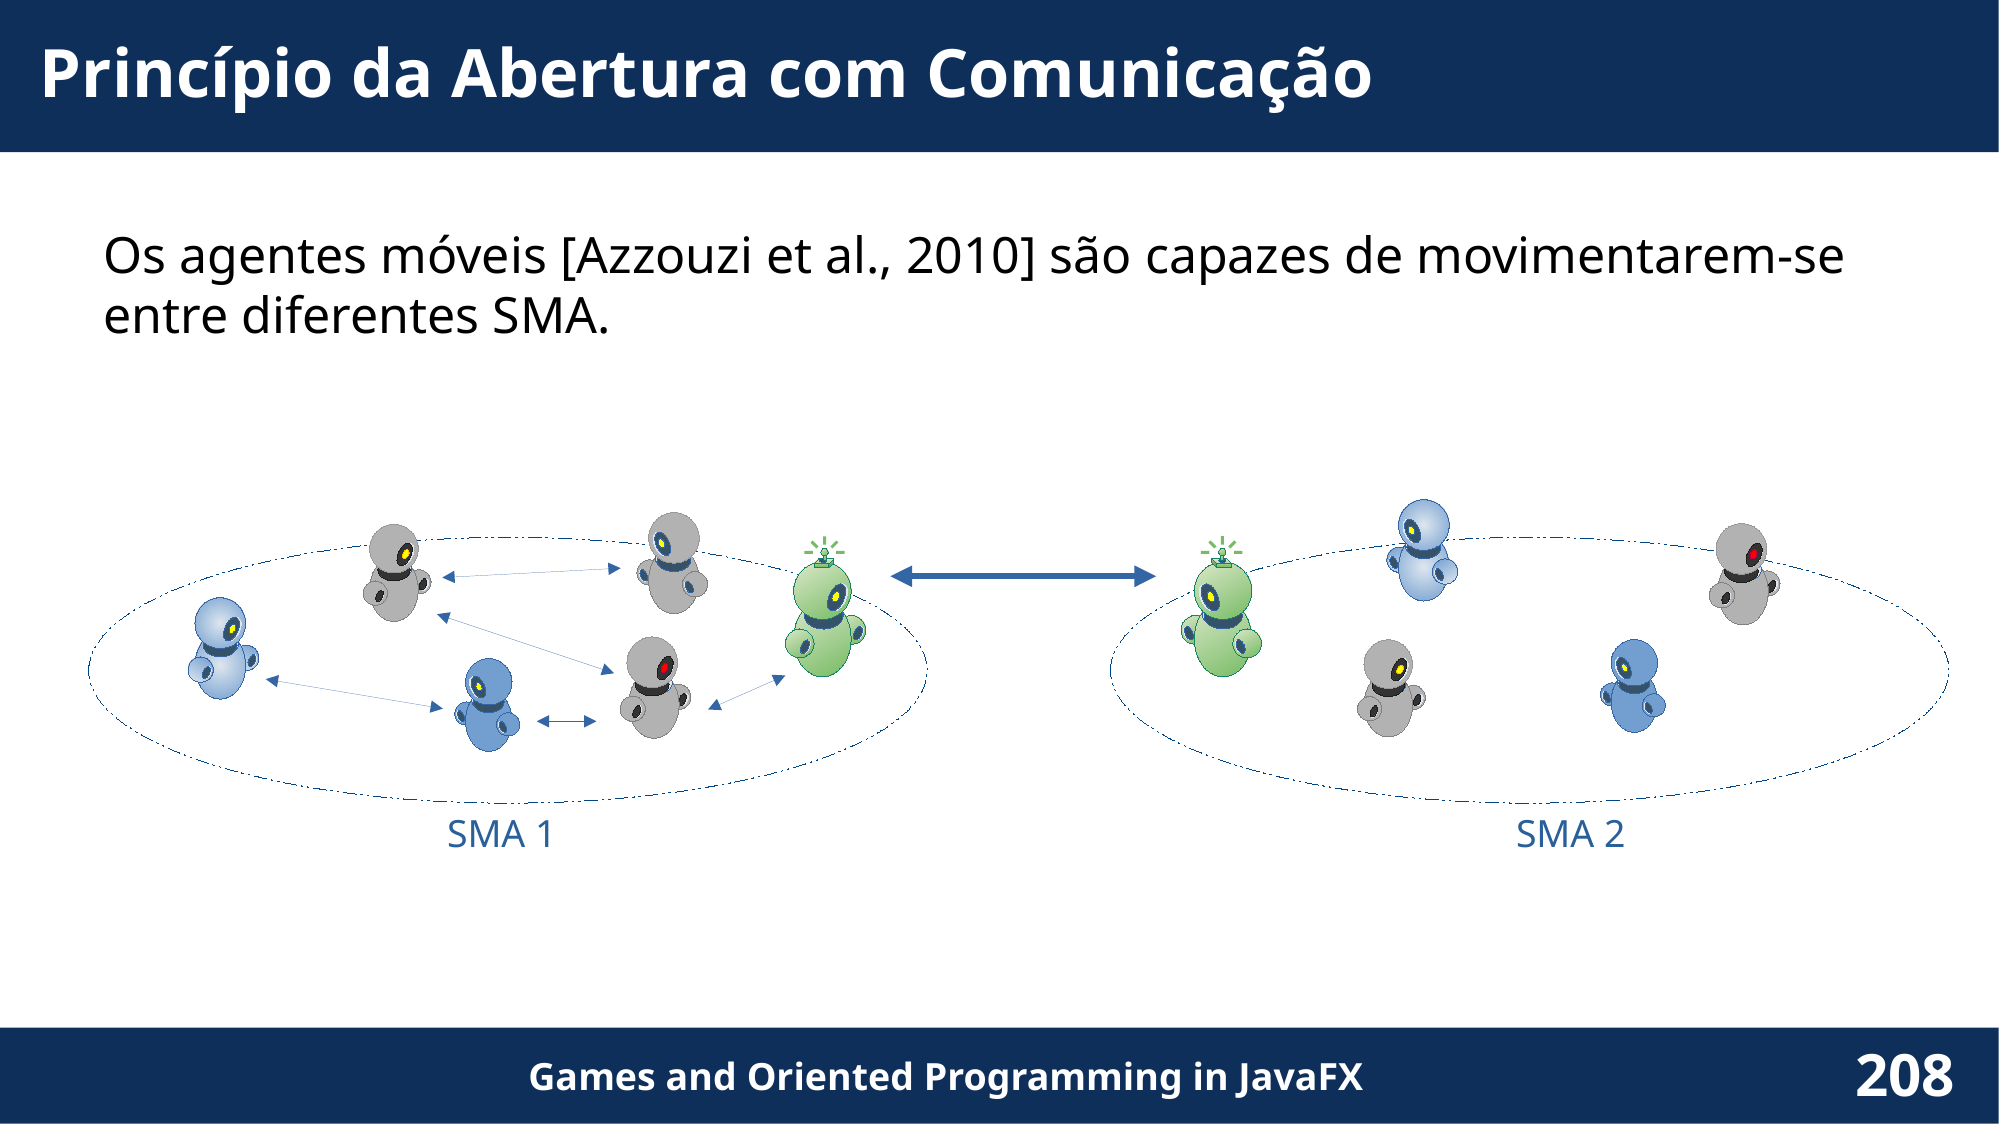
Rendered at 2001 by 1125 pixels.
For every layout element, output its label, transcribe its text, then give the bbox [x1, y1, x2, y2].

text_box [785, 560, 866, 677]
text_box Princípio da Abertura com Comunicação [25, 23, 1999, 119]
text_box [1208, 540, 1217, 549]
text_box [1200, 550, 1210, 554]
text_box [1357, 639, 1426, 737]
text_box [1709, 523, 1781, 625]
text_box [1218, 548, 1226, 563]
text_box [636, 512, 708, 614]
text_box [1181, 559, 1262, 677]
text_box [188, 597, 259, 700]
text_box [454, 658, 520, 752]
text_box [819, 548, 829, 563]
text_box [1228, 540, 1237, 549]
text_box [1386, 499, 1458, 602]
text_box [830, 540, 839, 549]
text_box Os agentes móveis [Azzouzi et al., 2010] são capazes de movimentarem-se entre diferentes SMA. [88, 216, 1947, 352]
text_box [1600, 639, 1666, 733]
text_box [620, 636, 691, 739]
text_box [363, 524, 432, 622]
text_box SMA 1 [324, 803, 680, 863]
text_box [810, 540, 819, 549]
text_box SMA 2 [1393, 803, 1748, 863]
